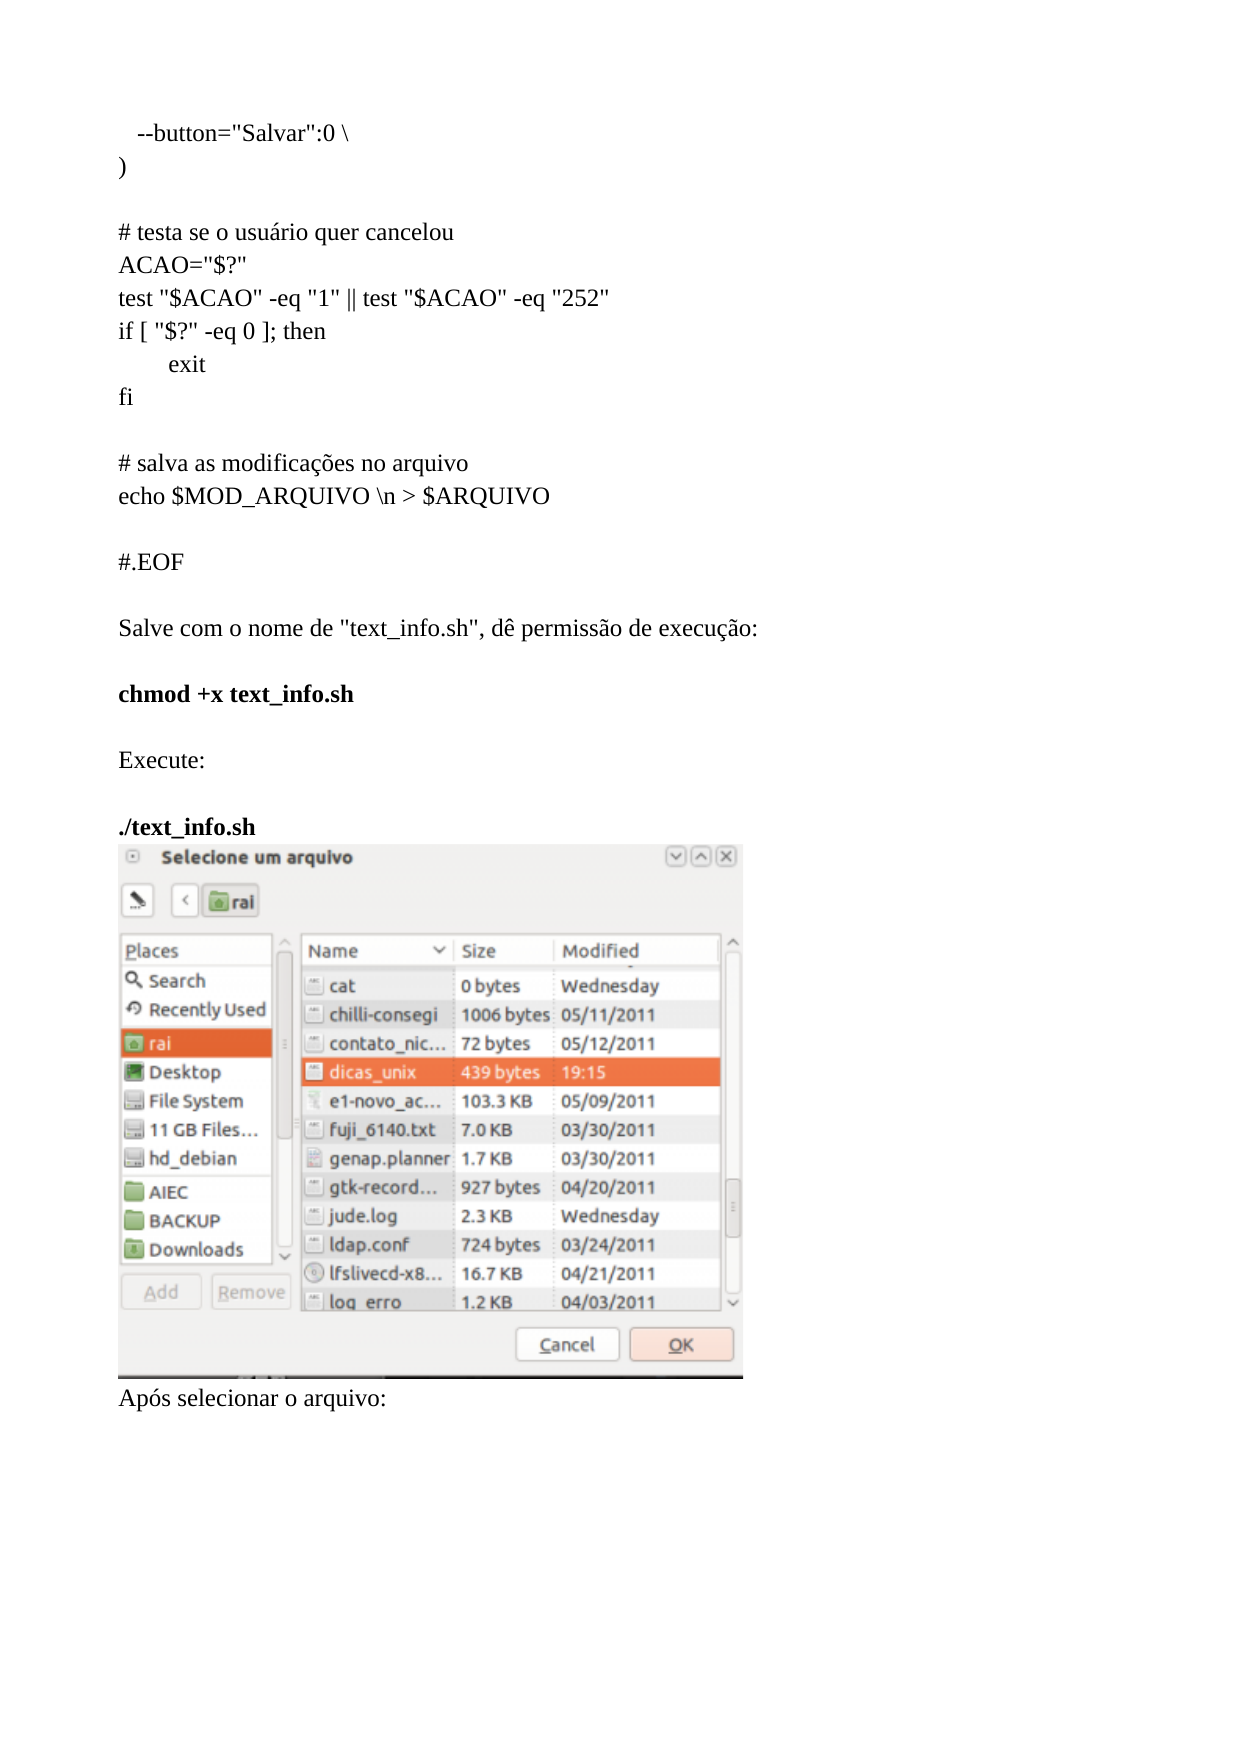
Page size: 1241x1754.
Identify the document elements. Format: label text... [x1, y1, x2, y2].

text Salve com o nome de "text_info.sh", dê permissão de execução: chmod +x text_info.sh Execute: ./text_info.sh [118, 580, 1122, 840]
text --button="Salvar":0 \ ) # testa se o usuário quer cancelou ACAO="$?" test "$ACAO" -eq "1" || test "$ACAO" -eq "252" if [ "$?" -eq 0 ]; then exit fi # salva as modificações no arquivo echo $MOD_ARQUIVO \n > $ARQUIVO #.EOF [118, 118, 1122, 576]
picture [118, 844, 744, 1379]
text Após selecionar o arquivo: [118, 1383, 1122, 1412]
